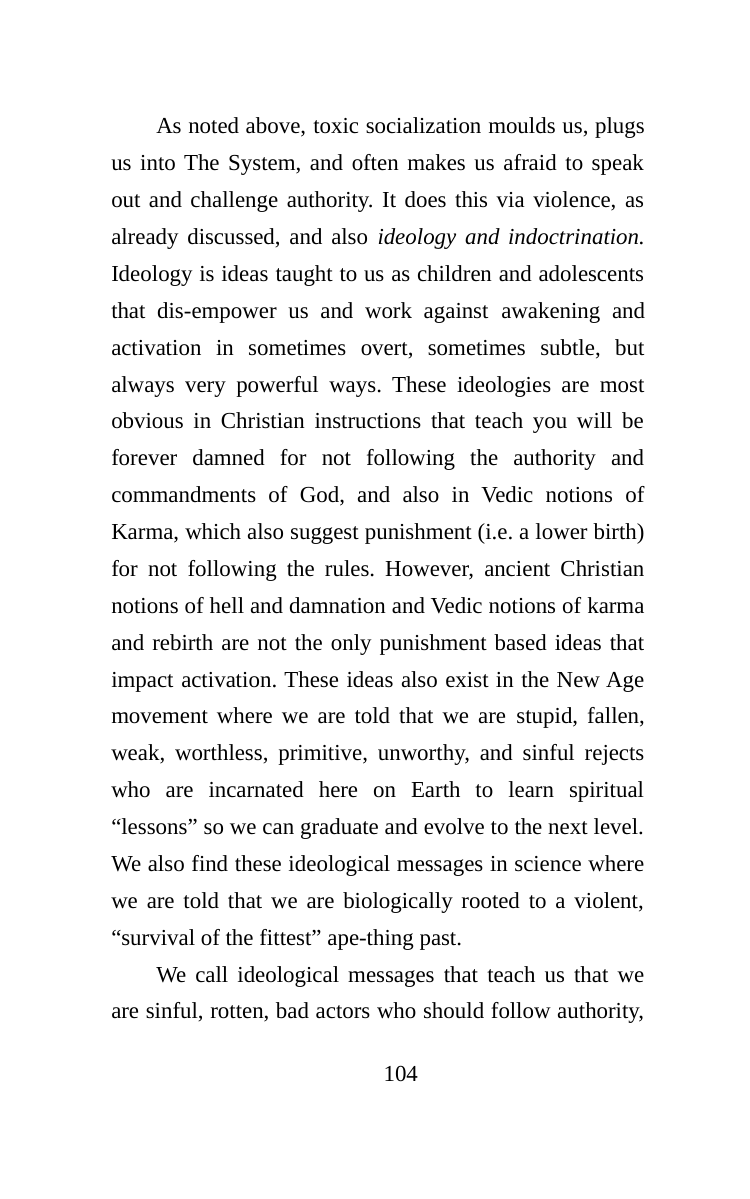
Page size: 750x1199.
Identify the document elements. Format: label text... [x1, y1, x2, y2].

text As noted above, toxic socialization moulds us, plugs us into The System, and often makes us afraid to speak out and challenge authority. It does this via violence, as already discussed, and also ideology and indoctrination. Ideology is ideas taught to us as children and adolescents that dis-empower us and work against awakening and activation in sometimes overt, sometimes subtle, but always very powerful ways. These ideologies are most obvious in Christian instructions that teach you will be forever damned for not following the authority and commandments of God, and also in Vedic notions of Karma, which also suggest punishment (i.e. a lower birth) for not following the rules. However, ancient Christian notions of hell and damnation and Vedic notions of karma and rebirth are not the only punishment based ideas that impact activation. These ideas also exist in the New Age movement where we are told that we are stupid, fallen, weak, worthless, primitive, unworthy, and sinful rejects who are incarnated here on Earth to learn spiritual “lessons” so we can graduate and evolve to the next level. We also find these ideological messages in science where we are told that we are biologically rooted to a violent, “survival of the fittest” ape-thing past. [111, 112, 645, 950]
text We call ideological messages that teach us that we are sinful, rotten, bad actors who should follow authority, [111, 961, 645, 1024]
